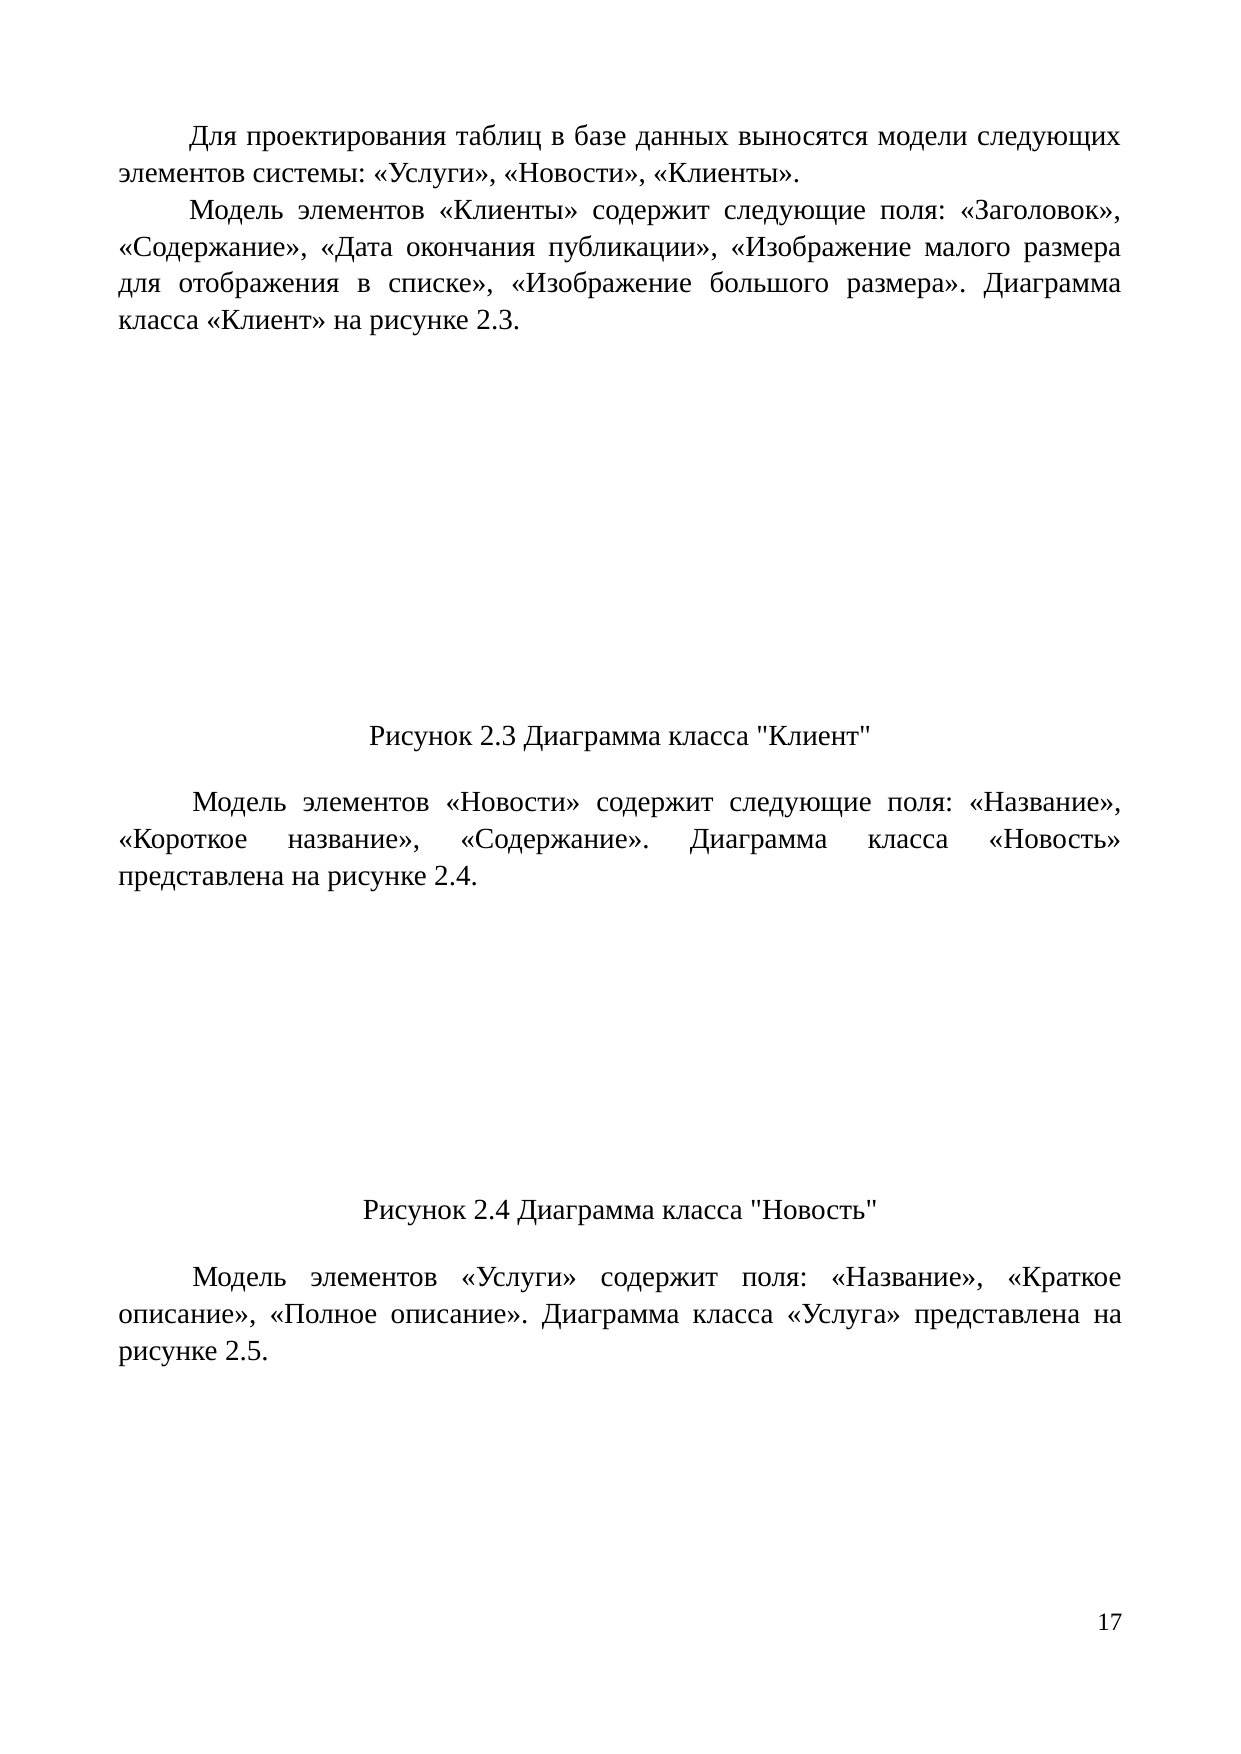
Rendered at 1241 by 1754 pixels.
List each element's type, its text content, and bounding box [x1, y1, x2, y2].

text Рисунок 2.4 Диаграмма класса "Новость" [313, 937, 927, 1226]
text Рисунок 2.3 Диаграмма класса "Клиент" [314, 381, 926, 751]
text Модель элементов «Новости» содержит следующие поля: «Название», «Короткое название», «Содержание». Диаграмма класса «Новость» представлена на рисунке 2.4. [118, 339, 1122, 891]
text Модель элементов «Клиенты» содержит следующие поля: «Заголовок», «Содержание», «Дата окончания публикации», «Изображение малого размера для отображения в списке», «Изображение большого размера». Диаграмма класса «Клиент» на рисунке 2.3. [118, 192, 1122, 336]
text Для проектирования таблиц в базе данных выносятся модели следующих элементов системы: «Услуги», «Новости», «Клиенты». [118, 118, 1122, 188]
text Модель элементов «Услуги» содержит поля: «Название», «Краткое описание», «Полное описание». Диаграмма класса «Услуга» представлена на рисунке 2.5. [118, 894, 1122, 1366]
